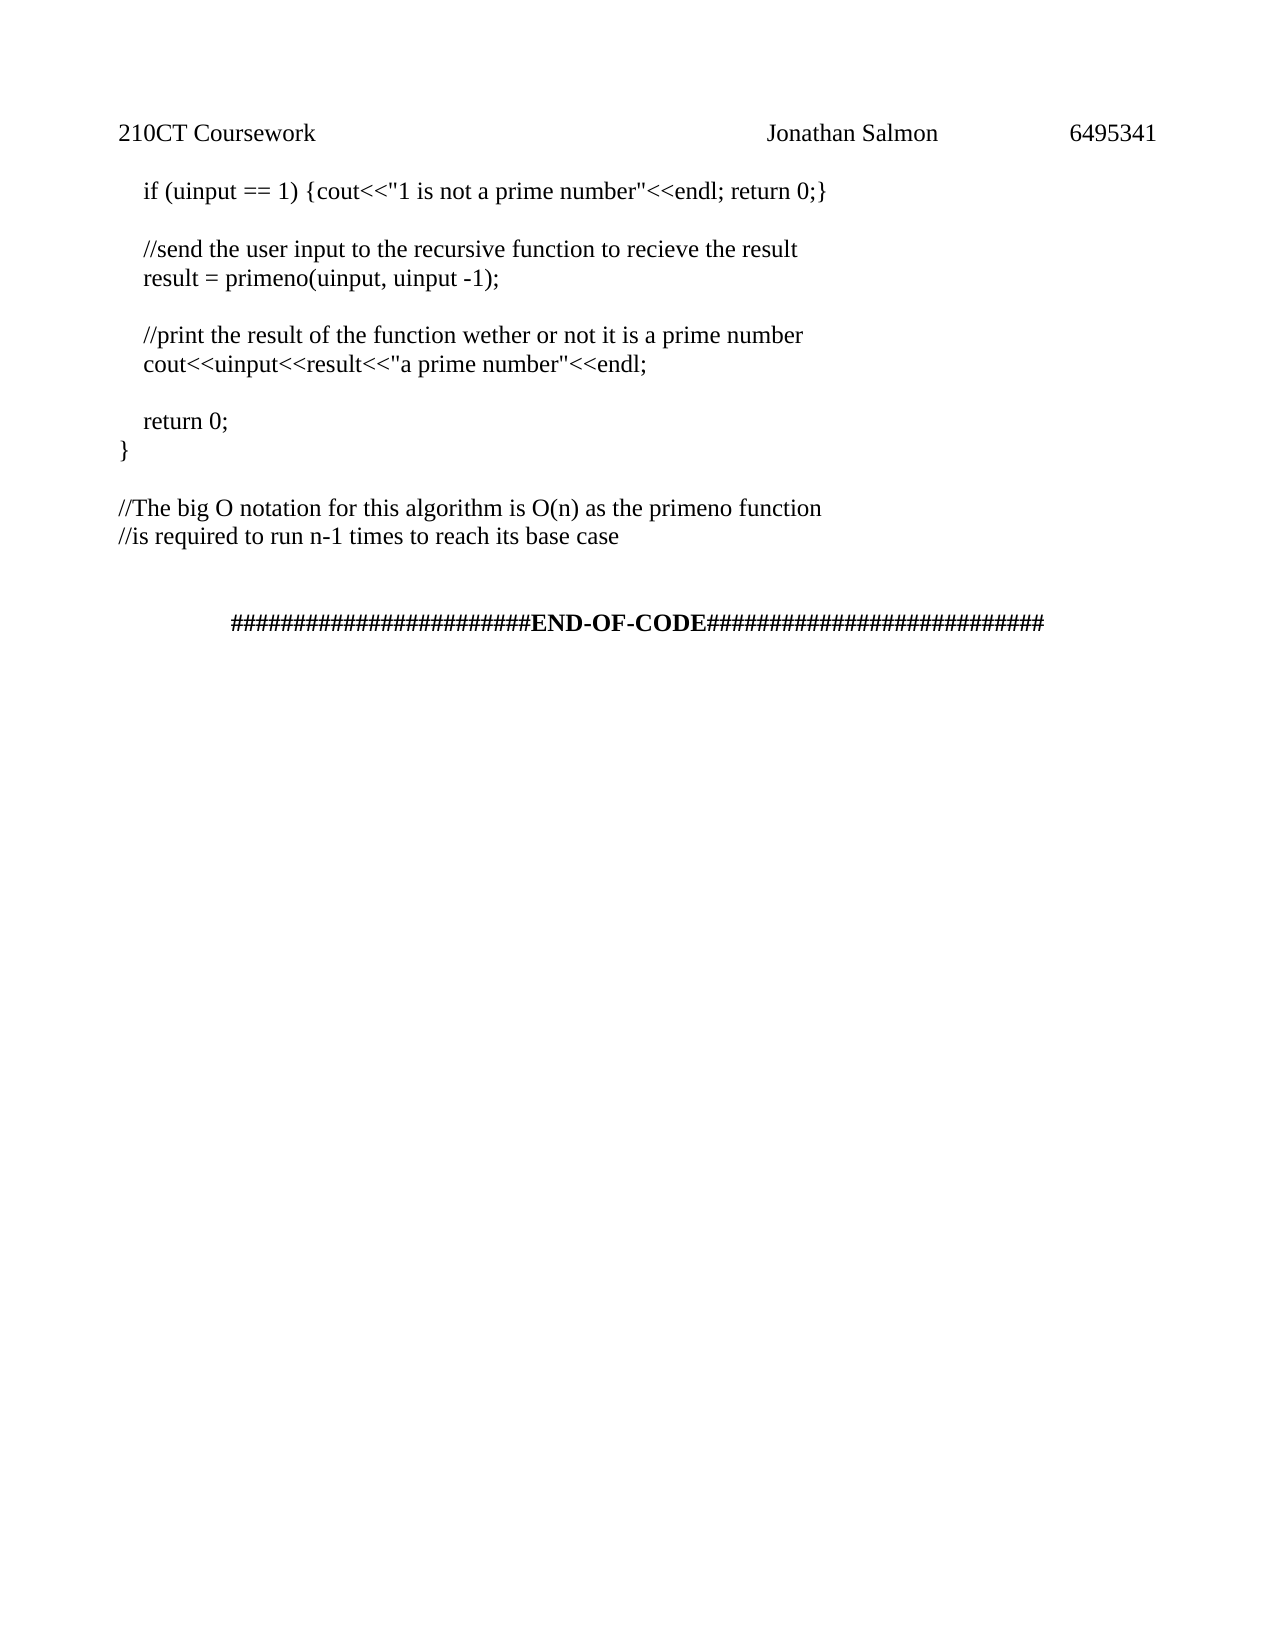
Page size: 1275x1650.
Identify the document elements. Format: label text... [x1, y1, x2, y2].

text //print the result of the function wether or not it is a prime number [118, 320, 1157, 349]
text //send the user input to the recursive function to recieve the result [118, 234, 1157, 263]
text //The big O notation for this algorithm is O(n) as the primeno function [118, 493, 1157, 521]
text ########################END-OF-CODE########################### [118, 608, 1157, 636]
text return 0; [118, 406, 1157, 435]
text result = primeno(uinput, uinput -1); [118, 263, 1157, 291]
text if (uinput == 1) {cout<<"1 is not a prime number"<<endl; return 0;} [118, 176, 1157, 205]
text } [118, 435, 1157, 464]
text cout<<uinput<<result<<"a prime number"<<endl; [118, 349, 1157, 378]
text //is required to run n-1 times to reach its base case [118, 521, 1157, 550]
